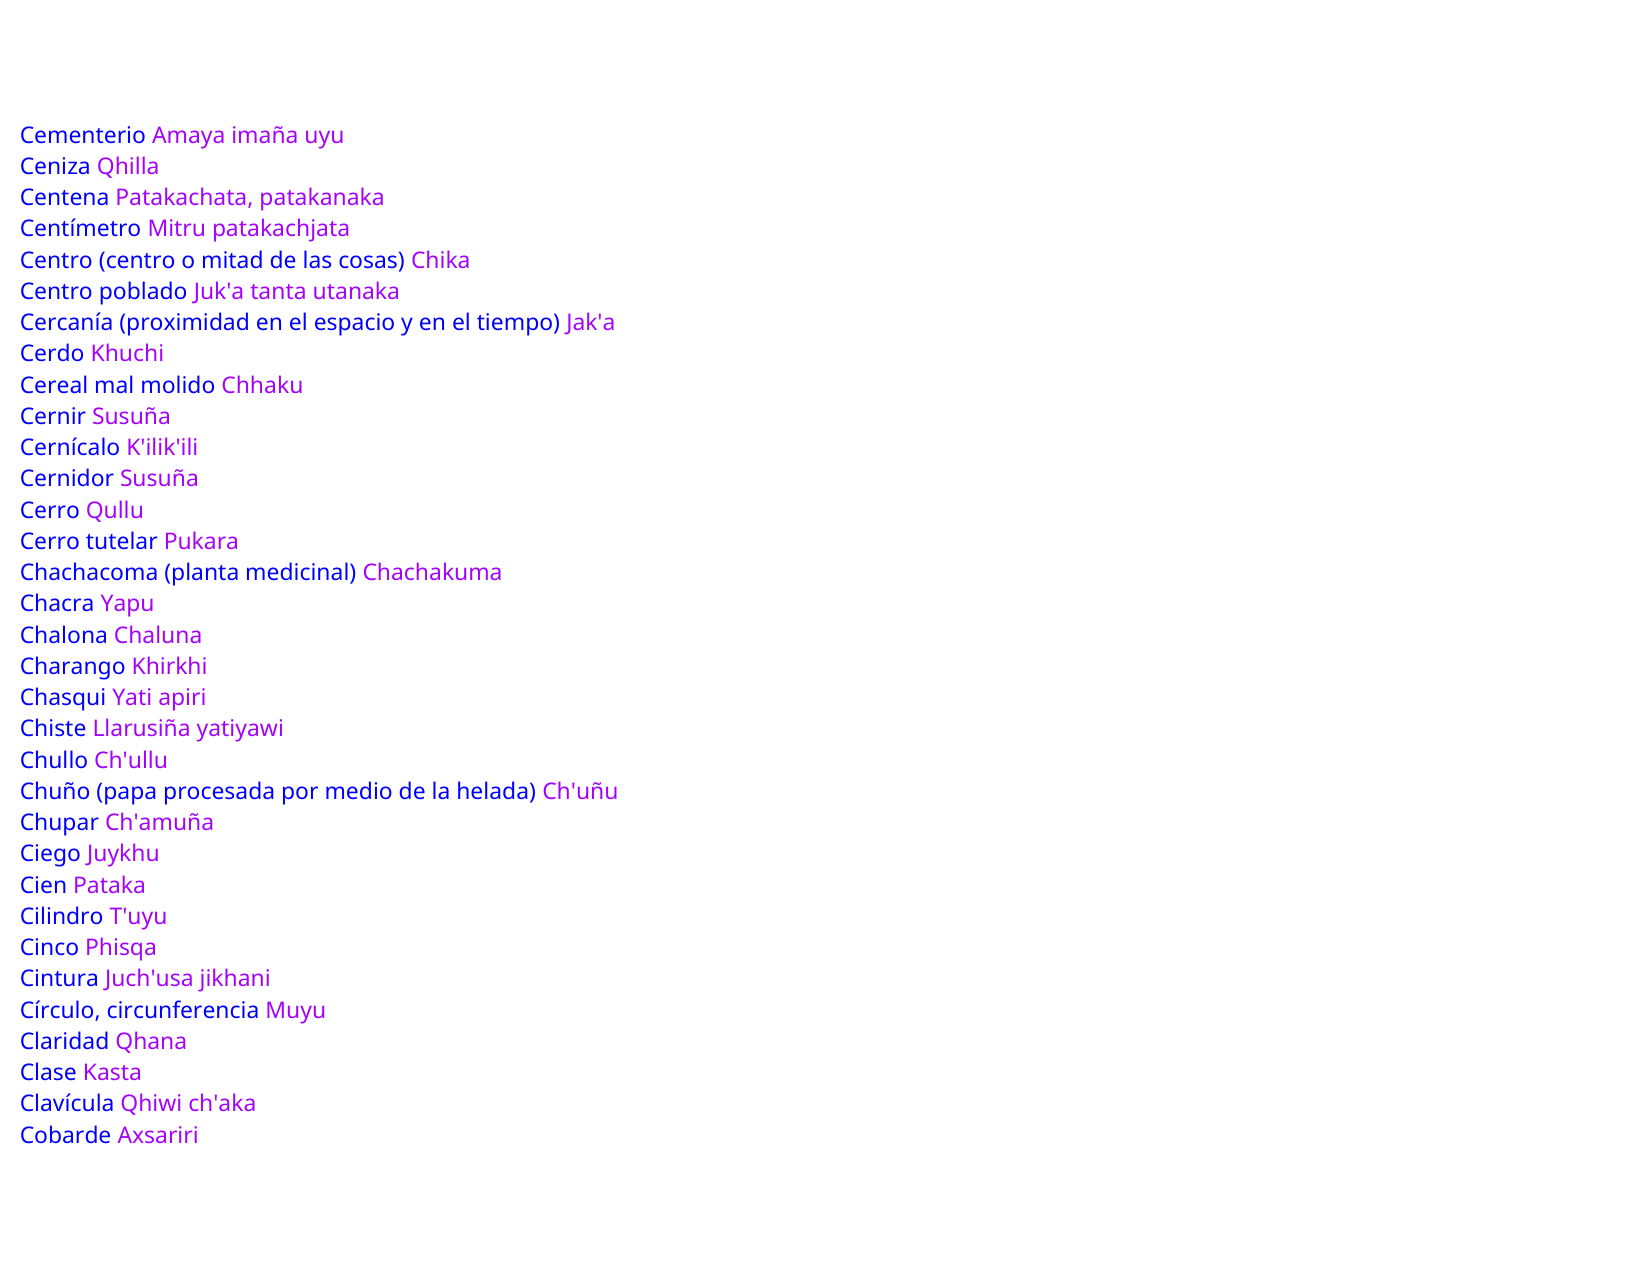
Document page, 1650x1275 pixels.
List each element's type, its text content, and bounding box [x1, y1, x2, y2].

text Chalona Chaluna [19, 618, 1616, 650]
text Centro poblado Juk'a tanta utanaka [19, 275, 1616, 306]
text Chachacoma (planta medicinal) Chachakuma [19, 556, 1616, 587]
text Clase Kasta [19, 1056, 1616, 1087]
text Charango Khirkhi [19, 650, 1616, 681]
text Chacra Yapu [19, 587, 1616, 618]
text Cereal mal molido Chhaku [19, 368, 1616, 400]
text Cobarde Axsariri [19, 1118, 1616, 1150]
text Centena Patakachata, patakanaka [19, 181, 1616, 212]
text Cilindro T'uyu [19, 900, 1616, 931]
text Chuño (papa procesada por medio de la helada) Ch'uñu [19, 775, 1616, 806]
text Cernidor Susuña [19, 462, 1616, 493]
text Cementerio Amaya imaña uyu [19, 118, 1616, 150]
text Cerro Qullu [19, 493, 1616, 525]
text Chasqui Yati apiri [19, 681, 1616, 712]
text Cintura Juch'usa jikhani [19, 962, 1616, 993]
text Ciego Juykhu [19, 837, 1616, 868]
text Cernícalo K'ilik'ili [19, 431, 1616, 462]
text Chiste Llarusiña yatiyawi [19, 712, 1616, 743]
text Cinco Phisqa [19, 931, 1616, 962]
text Ceniza Qhilla [19, 150, 1616, 181]
text Centímetro Mitru patakachjata [19, 212, 1616, 243]
text Cernir Susuña [19, 400, 1616, 431]
text Chupar Ch'amuña [19, 806, 1616, 837]
text Círculo, circunferencia Muyu [19, 993, 1616, 1025]
text Claridad Qhana [19, 1025, 1616, 1056]
text Cerdo Khuchi [19, 337, 1616, 368]
text Cerro tutelar Pukara [19, 525, 1616, 556]
text Cercanía (proximidad en el espacio y en el tiempo) Jak'a [19, 306, 1616, 337]
text Chullo Ch'ullu [19, 743, 1616, 775]
text Cien Pataka [19, 868, 1616, 900]
text Clavícula Qhiwi ch'aka [19, 1087, 1616, 1118]
text Centro (centro o mitad de las cosas) Chika [19, 243, 1616, 275]
